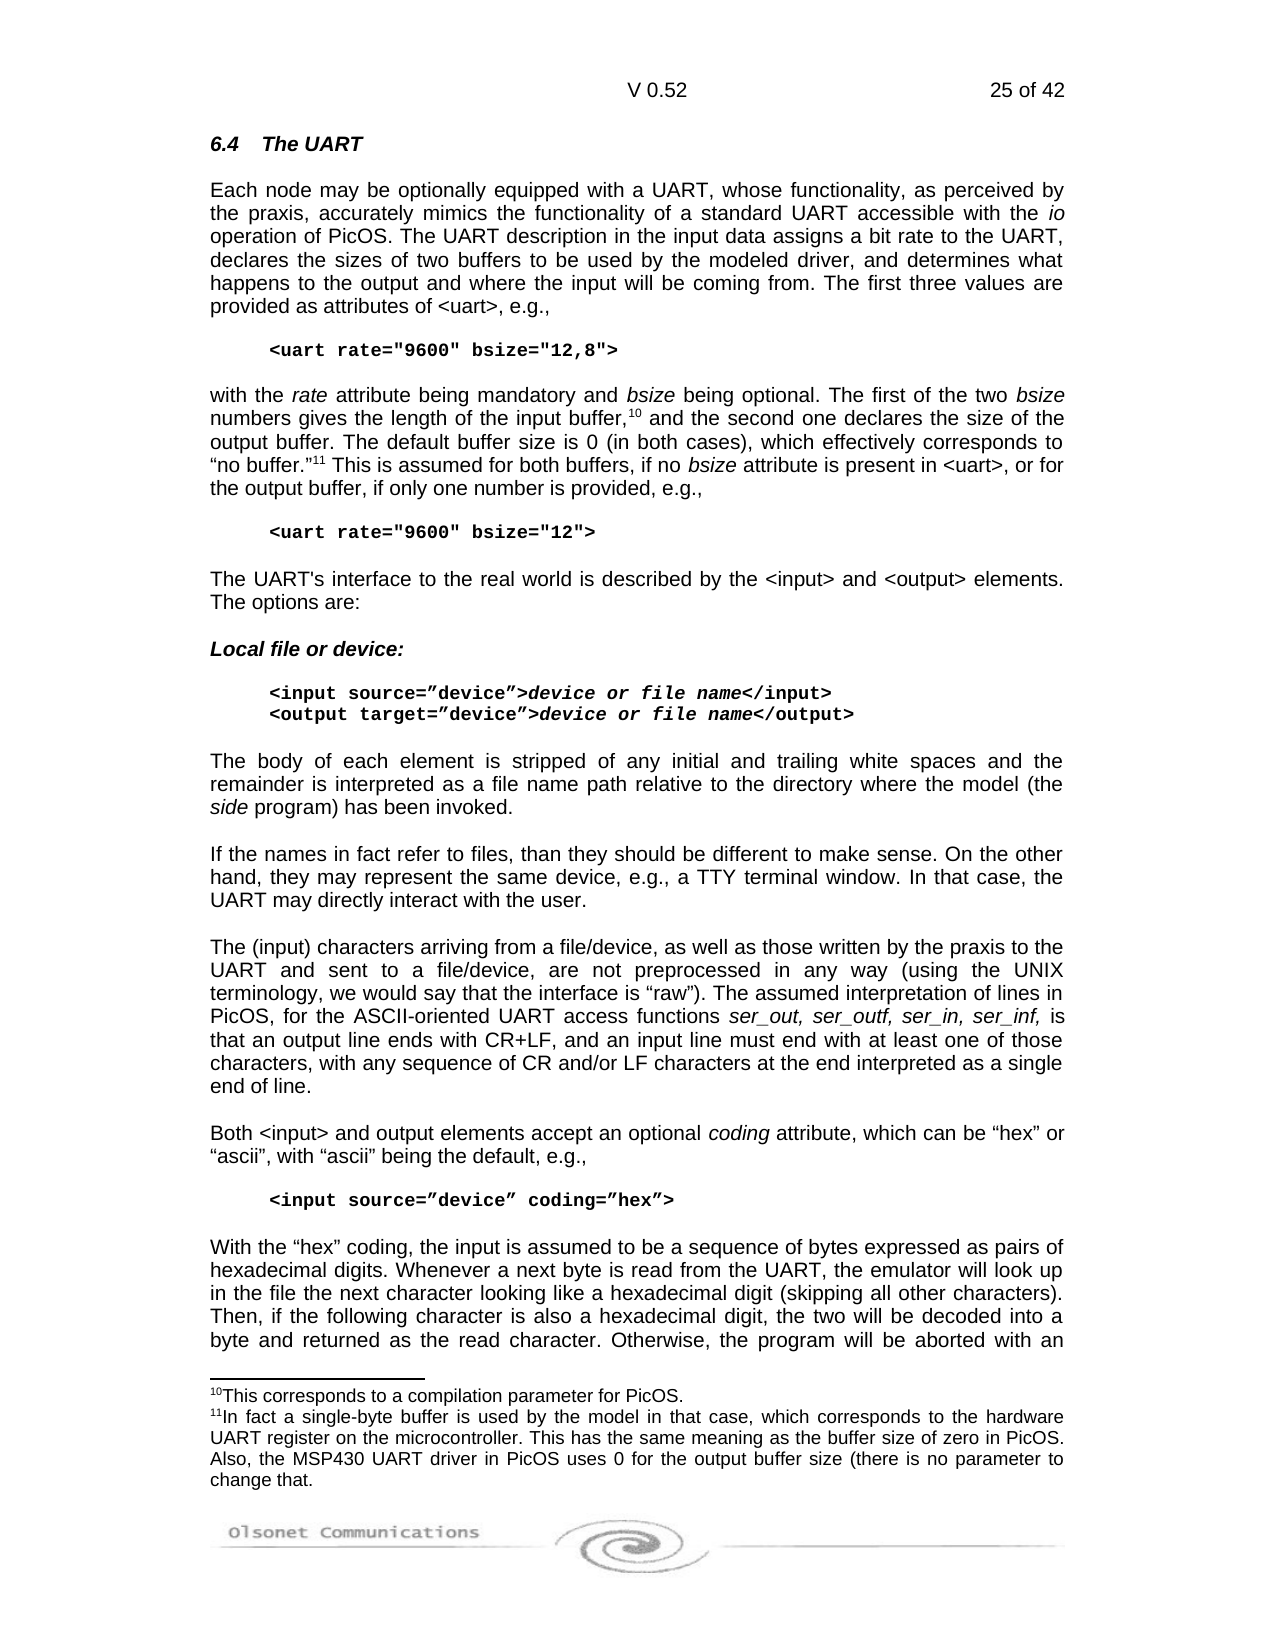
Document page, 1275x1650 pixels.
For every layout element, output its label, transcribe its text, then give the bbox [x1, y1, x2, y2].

text Both <input> and output elements accept an optional coding attribute, which can be “hex” or “ascii”, with “ascii” being the default, e.g., [210, 1121, 1065, 1168]
text <input source=”device”>device or file name</input> [269, 684, 1065, 705]
text Each node may be optionally equipped with a UART, whose functionality, as perceived by the praxis, accurately mimics the functionality of a standard UART accessible with the io operation of PicOS. The UART description in the input data assigns a bit rate to the UART, declares the sizes of two buffers to be used by the modeled driver, and determines what happens to the output and where the input will be coming from. The first three values are provided as attributes of <uart>, e.g., [210, 179, 1065, 318]
text Local file or device: [210, 637, 1065, 661]
text <input source=”device” coding=”hex”> [269, 1191, 1065, 1212]
text In fact a single-byte buffer is used by the model in that case, which corresponds to the hardware UART register on the microcontroller. This has the same meaning as the buffer size of zero in PicOS. Also, the MSP430 UART driver in PicOS uses 0 for the output buffer size (there is no parameter to change that. [210, 1406, 1065, 1490]
text The (input) characters arriving from a file/device, as well as those written by the praxis to the UART and sent to a file/device, are not preprocessed in any way (using the UNIX terminology, we would say that the interface is “raw”). The assumed interpretation of lines in PicOS, for the ASCII-oriented UART access functions ser_out, ser_outf, ser_in, ser_inf, is that an output line ends with CR+LF, and an input line must end with at least one of those characters, with any sequence of CR and/or LF characters at the end interpreted as a single end of line. [210, 935, 1065, 1098]
text <uart rate="9600" bsize="12"> [269, 523, 1065, 544]
text <uart rate="9600" bsize="12,8"> [269, 341, 1065, 362]
subtitle The UART [210, 132, 1065, 155]
text The body of each element is stripped of any initial and trailing white spaces and the remainder is interpreted as a file name path relative to the directory where the model (the side program) has been invoked. [210, 749, 1065, 819]
text This corresponds to a compilation parameter for PicOS. [210, 1385, 1065, 1406]
text The UART's interface to the real world is described by the <input> and <output> elements. The options are: [210, 568, 1065, 614]
text <output target=”device”>device or file name</output> [269, 705, 1065, 726]
picture [210, 1504, 1065, 1596]
text If the names in fact refer to files, than they should be different to make sense. On the other hand, they may represent the same device, e.g., a TTY terminal window. In that case, the UART may directly interact with the user. [210, 842, 1065, 912]
text with the rate attribute being mandatory and bsize being optional. The first of the two bsize numbers gives the length of the input buffer, and the second one declares the size of the output buffer. The default buffer size is 0 (in both cases), which effectively corresponds to “no buffer.” This is assumed for both buffers, if no bsize attribute is present in <uart>, or for the output buffer, if only one number is provided, e.g., [210, 384, 1065, 500]
text With the “hex” coding, the input is assumed to be a sequence of bytes expressed as pairs of hexadecimal digits. Whenever a next byte is read from the UART, the emulator will look up in the file the next character looking like a hexadecimal digit (skipping all other characters). Then, if the following character is also a hexadecimal digit, the two will be decoded into a byte and returned as the read character. Otherwise, the program will be aborted with an [210, 1235, 1065, 1351]
